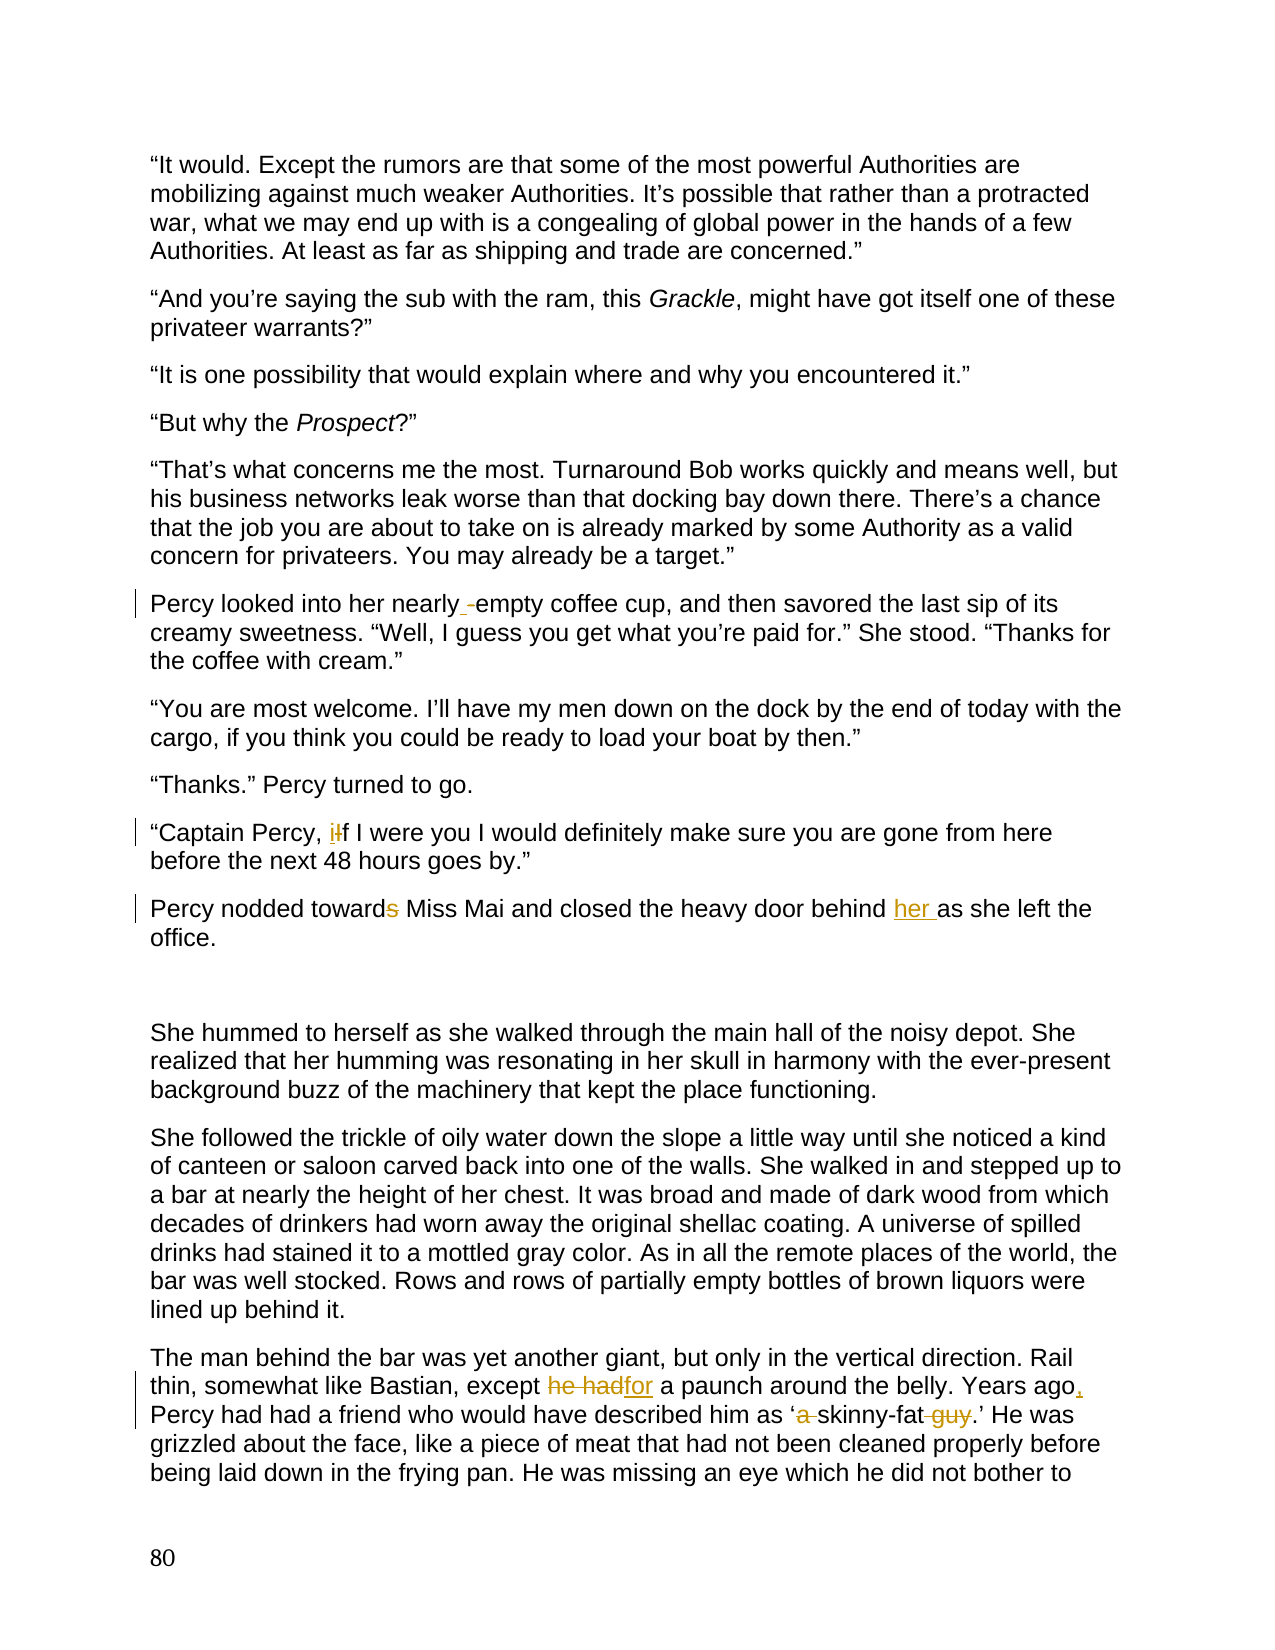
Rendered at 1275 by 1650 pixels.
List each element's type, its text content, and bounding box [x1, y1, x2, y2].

text She hummed to herself as she walked through the main hall of the noisy depot. She realized that her humming was resonating in her skull in harmony with the ever-present background buzz of the machinery that kept the place functioning. [150, 1017, 1125, 1104]
text “Captain Percy, if I were you I would definitely make sure you are gone from here before the next 48 hours goes by.” [150, 817, 1125, 875]
text She followed the trickle of oily water down the slope a little way until she noticed a kind of canteen or saloon carved back into one of the walls. She walked in and stepped up to a bar at nearly the height of her chest. It was broad and made of dark wood from which decades of drinkers had worn away the original shellac coating. A universe of spilled drinks had stained it to a mottled gray color. As in all the remote places of the world, the bar was well stocked. Rows and rows of partially empty bottles of brown liquors were lined up behind it. [150, 1122, 1125, 1324]
text The man behind the bar was yet another giant, but only in the vertical direction. Rail thin, somewhat like Bastian, except for a paunch around the belly. Years ago, Percy had had a friend who would have described him as ‘skinny-fat.’ He was grizzled about the face, like a piece of meat that had not been cleaned properly before being laid down in the frying pan. He was missing an eye which he did not bother to [150, 1342, 1125, 1486]
text “And you’re saying the sub with the ram, this Grackle, might have got itself one of these privateer warrants?” [150, 284, 1125, 341]
text Percy nodded toward Miss Mai and closed the heavy door behind her as she left the office. [150, 894, 1125, 951]
text “You are most welcome. I’ll have my men down on the dock by the end of today with the cargo, if you think you could be ready to load your boat by then.” [150, 694, 1125, 751]
text Percy looked into her nearly empty coffee cup, and then savored the last sip of its creamy sweetness. “Well, I guess you get what you’re paid for.” She stood. “Thanks for the coffee with cream.” [150, 589, 1125, 675]
text “But why the Prospect?” [150, 407, 1125, 436]
text “Thanks.” Percy turned to go. [150, 770, 1125, 799]
text “It would. Except the rumors are that some of the most powerful Authorities are mobilizing against much weaker Authorities. It’s possible that rather than a protracted war, what we may end up with is a congealing of global power in the hands of a few Authorities. At least as far as shipping and trade are concerned.” [150, 150, 1125, 265]
text “That’s what concerns me the most. Turnaround Bob works quickly and means well, but his business networks leak worse than that docking bay down there. There’s a chance that the job you are about to take on is already marked by some Authority as a valid concern for privateers. You may already be a target.” [150, 455, 1125, 570]
text “It is one possibility that would explain where and why you encountered it.” [150, 360, 1125, 389]
